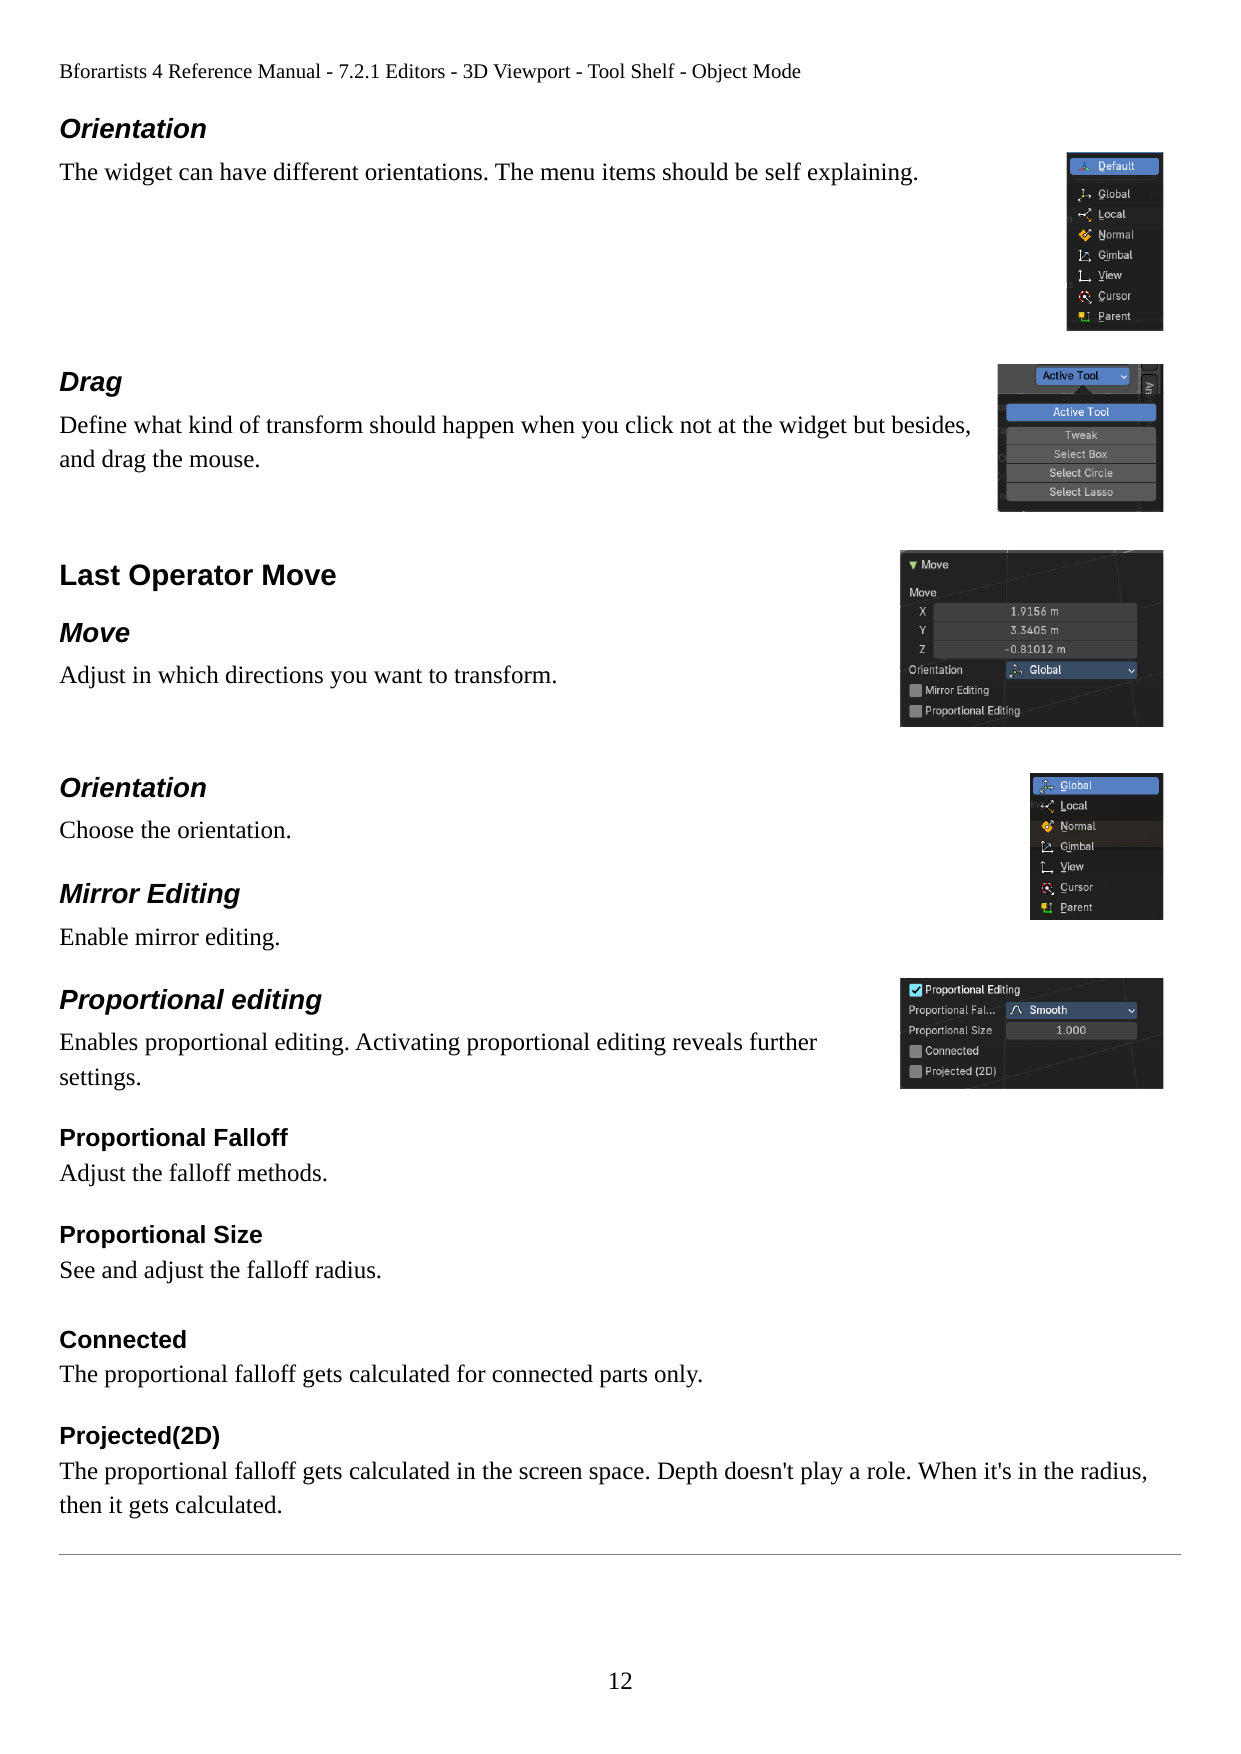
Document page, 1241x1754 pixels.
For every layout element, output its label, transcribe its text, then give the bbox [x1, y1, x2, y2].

text Choose the orientation. [59, 816, 1030, 844]
text See and adjust the falloff radius. [59, 1255, 1181, 1283]
subtitle Projected(2D) [59, 1421, 1181, 1449]
picture [900, 550, 1164, 727]
subtitle Last Operator Move [59, 557, 900, 591]
subtitle Orientation [59, 771, 1181, 803]
subtitle Connected [59, 1325, 1181, 1353]
subtitle [1164, 366, 1181, 398]
text Adjust the falloff methods. [59, 1158, 1181, 1187]
subtitle [1164, 877, 1181, 909]
text Adjust in which directions you want to transform. [59, 661, 900, 689]
text The widget can have different orientations. The menu items should be self explaining. [59, 157, 1066, 186]
subtitle Orientation [59, 113, 1181, 144]
subtitle Proportional editing [59, 983, 900, 1015]
picture [1030, 773, 1164, 920]
text Enable mirror editing. [59, 922, 1181, 950]
subtitle Proportional Size [59, 1220, 1181, 1248]
text [1164, 816, 1181, 844]
text Enables proportional editing. Activating proportional editing reveals further settings. [59, 1027, 1181, 1091]
picture [997, 364, 1164, 512]
picture [900, 978, 1164, 1089]
picture [1066, 152, 1164, 331]
subtitle Move [59, 616, 900, 648]
subtitle Proportional Falloff [59, 1123, 1181, 1152]
text Define what kind of transform should happen when you click not at the widget but besides, and drag the mouse. [59, 410, 997, 473]
subtitle [1164, 616, 1181, 648]
text The proportional falloff gets calculated for connected parts only. [59, 1359, 1181, 1388]
subtitle Mirror Editing [59, 877, 1030, 909]
subtitle [1164, 983, 1181, 1015]
subtitle Drag [59, 366, 997, 398]
subtitle [1164, 557, 1181, 591]
text The proportional falloff gets calculated in the screen space. Depth doesn't play a role. When it's in the radius, then it gets calculated. [59, 1456, 1181, 1519]
